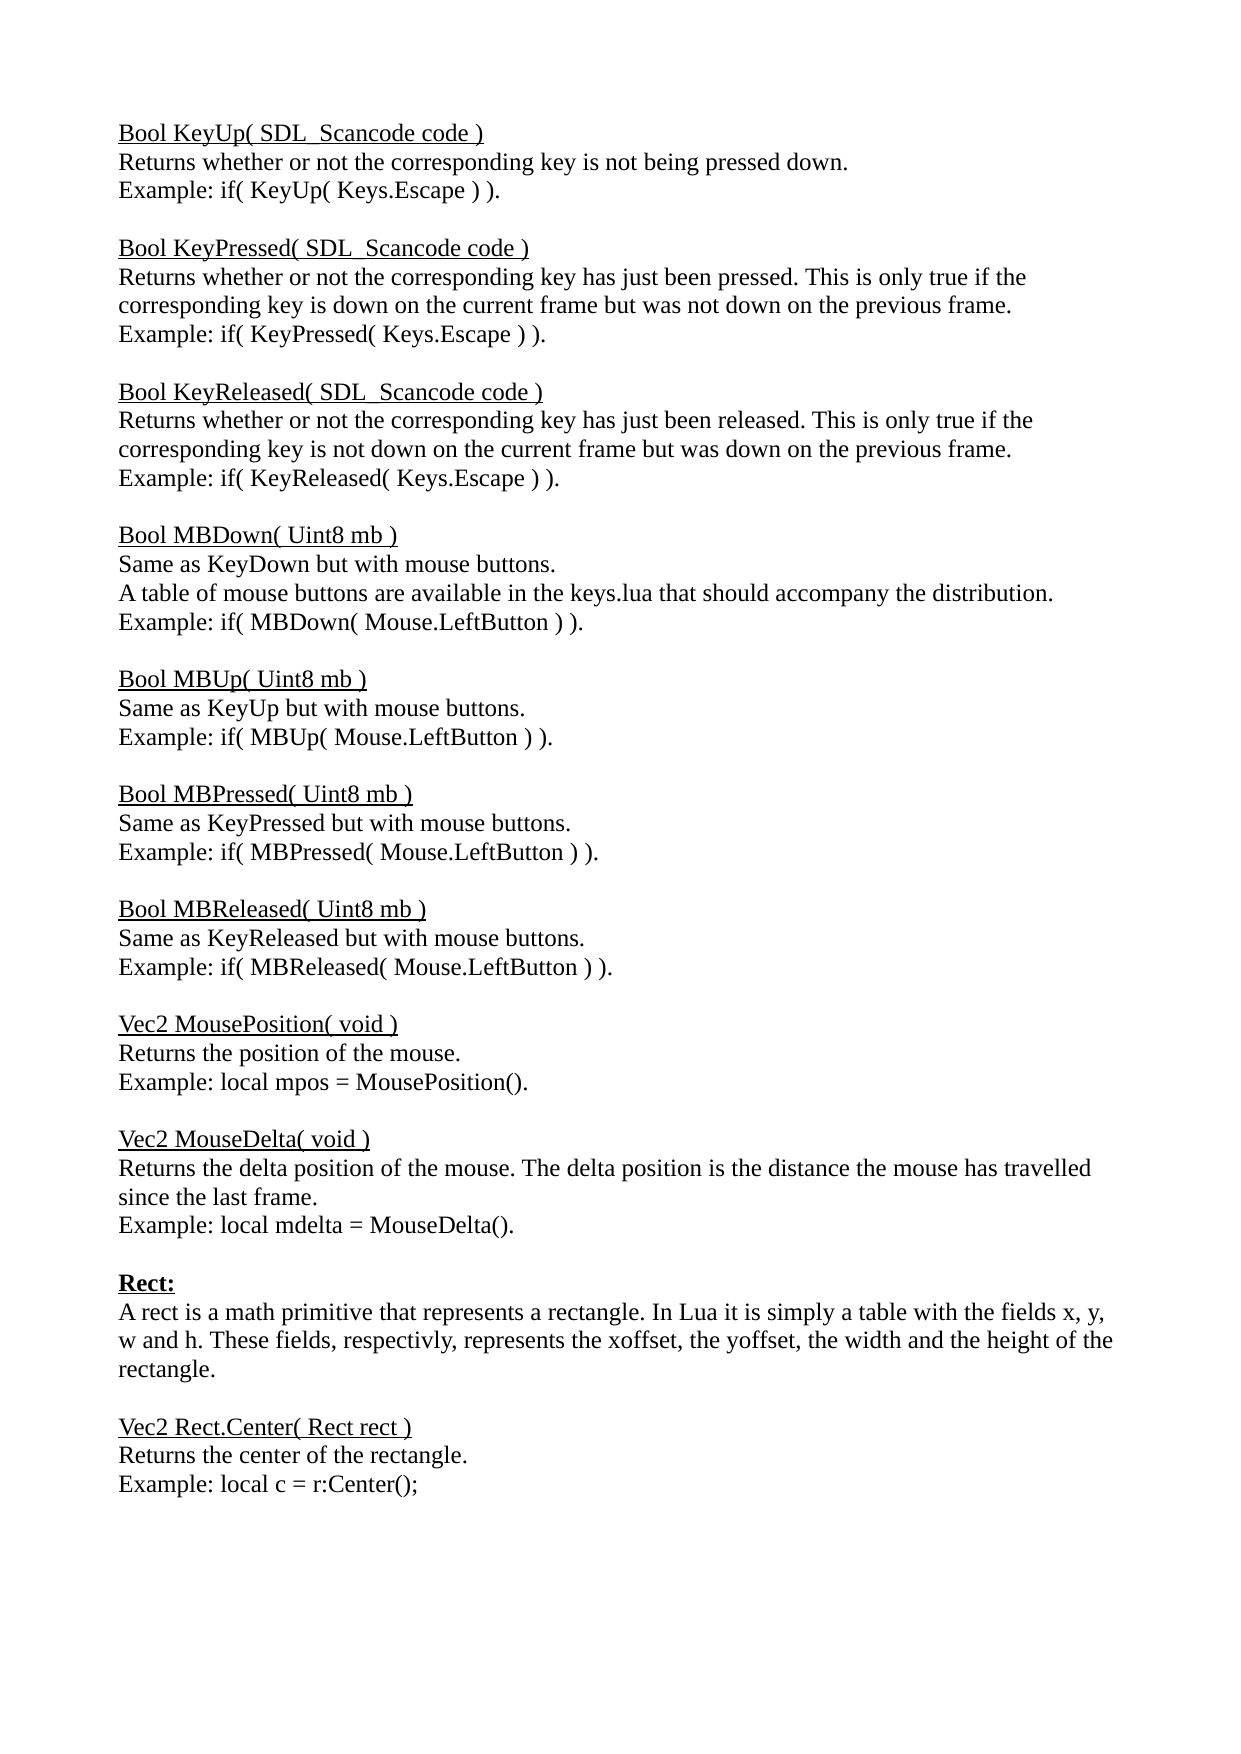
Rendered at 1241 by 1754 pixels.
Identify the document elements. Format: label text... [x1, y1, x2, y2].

text Bool MBPressed( Uint8 mb ) [118, 779, 1122, 808]
text Returns whether or not the corresponding key has just been pressed. This is only true if the corresponding key is down on the current frame but was not down on the previous frame. [118, 262, 1122, 319]
text Returns the center of the rectangle. [118, 1441, 1122, 1469]
text Returns the position of the mouse. [118, 1038, 1122, 1067]
text Rect: [118, 1268, 1122, 1297]
text Example: if( MBDown( Mouse.LeftButton ) ). [118, 607, 1122, 636]
text Example: local mpos = MousePosition(). [118, 1067, 1122, 1096]
text Vec2 MousePosition( void ) [118, 1009, 1122, 1038]
text A table of mouse buttons are available in the keys.lua that should accompany the distribution. [118, 578, 1122, 607]
text Example: if( KeyReleased( Keys.Escape ) ). [118, 463, 1122, 492]
text Vec2 Rect.Center( Rect rect ) [118, 1412, 1122, 1441]
text Bool MBUp( Uint8 mb ) [118, 664, 1122, 693]
text Bool MBReleased( Uint8 mb ) [118, 894, 1122, 923]
text Returns whether or not the corresponding key has just been released. This is only true if the corresponding key is not down on the current frame but was down on the previous frame. [118, 406, 1122, 463]
text Example: if( MBUp( Mouse.LeftButton ) ). [118, 722, 1122, 751]
text A rect is a math primitive that represents a rectangle. In Lua it is simply a table with the fields x, y, w and h. These fields, respectivly, represents the xoffset, the yoffset, the width and the height of the rectangle. [118, 1297, 1122, 1383]
text Returns whether or not the corresponding key is not being pressed down. [118, 147, 1122, 176]
text Example: if( MBReleased( Mouse.LeftButton ) ). [118, 952, 1122, 981]
text Example: local c = r:Center(); [118, 1469, 1122, 1498]
text Bool KeyPressed( SDL_Scancode code ) [118, 233, 1122, 262]
text Returns the delta position of the mouse. The delta position is the distance the mouse has travelled since the last frame. [118, 1153, 1122, 1211]
text Bool KeyReleased( SDL_Scancode code ) [118, 377, 1122, 406]
text Bool MBDown( Uint8 mb ) [118, 521, 1122, 549]
text Vec2 MouseDelta( void ) [118, 1124, 1122, 1153]
text Same as KeyReleased but with mouse buttons. [118, 923, 1122, 952]
text Example: if( MBPressed( Mouse.LeftButton ) ). [118, 837, 1122, 866]
text Same as KeyUp but with mouse buttons. [118, 693, 1122, 722]
text Example: if( KeyUp( Keys.Escape ) ). [118, 176, 1122, 204]
text Same as KeyDown but with mouse buttons. [118, 549, 1122, 578]
text Example: local mdelta = MouseDelta(). [118, 1211, 1122, 1239]
text Bool KeyUp( SDL_Scancode code ) [118, 118, 1122, 147]
text Same as KeyPressed but with mouse buttons. [118, 808, 1122, 837]
text Example: if( KeyPressed( Keys.Escape ) ). [118, 319, 1122, 348]
